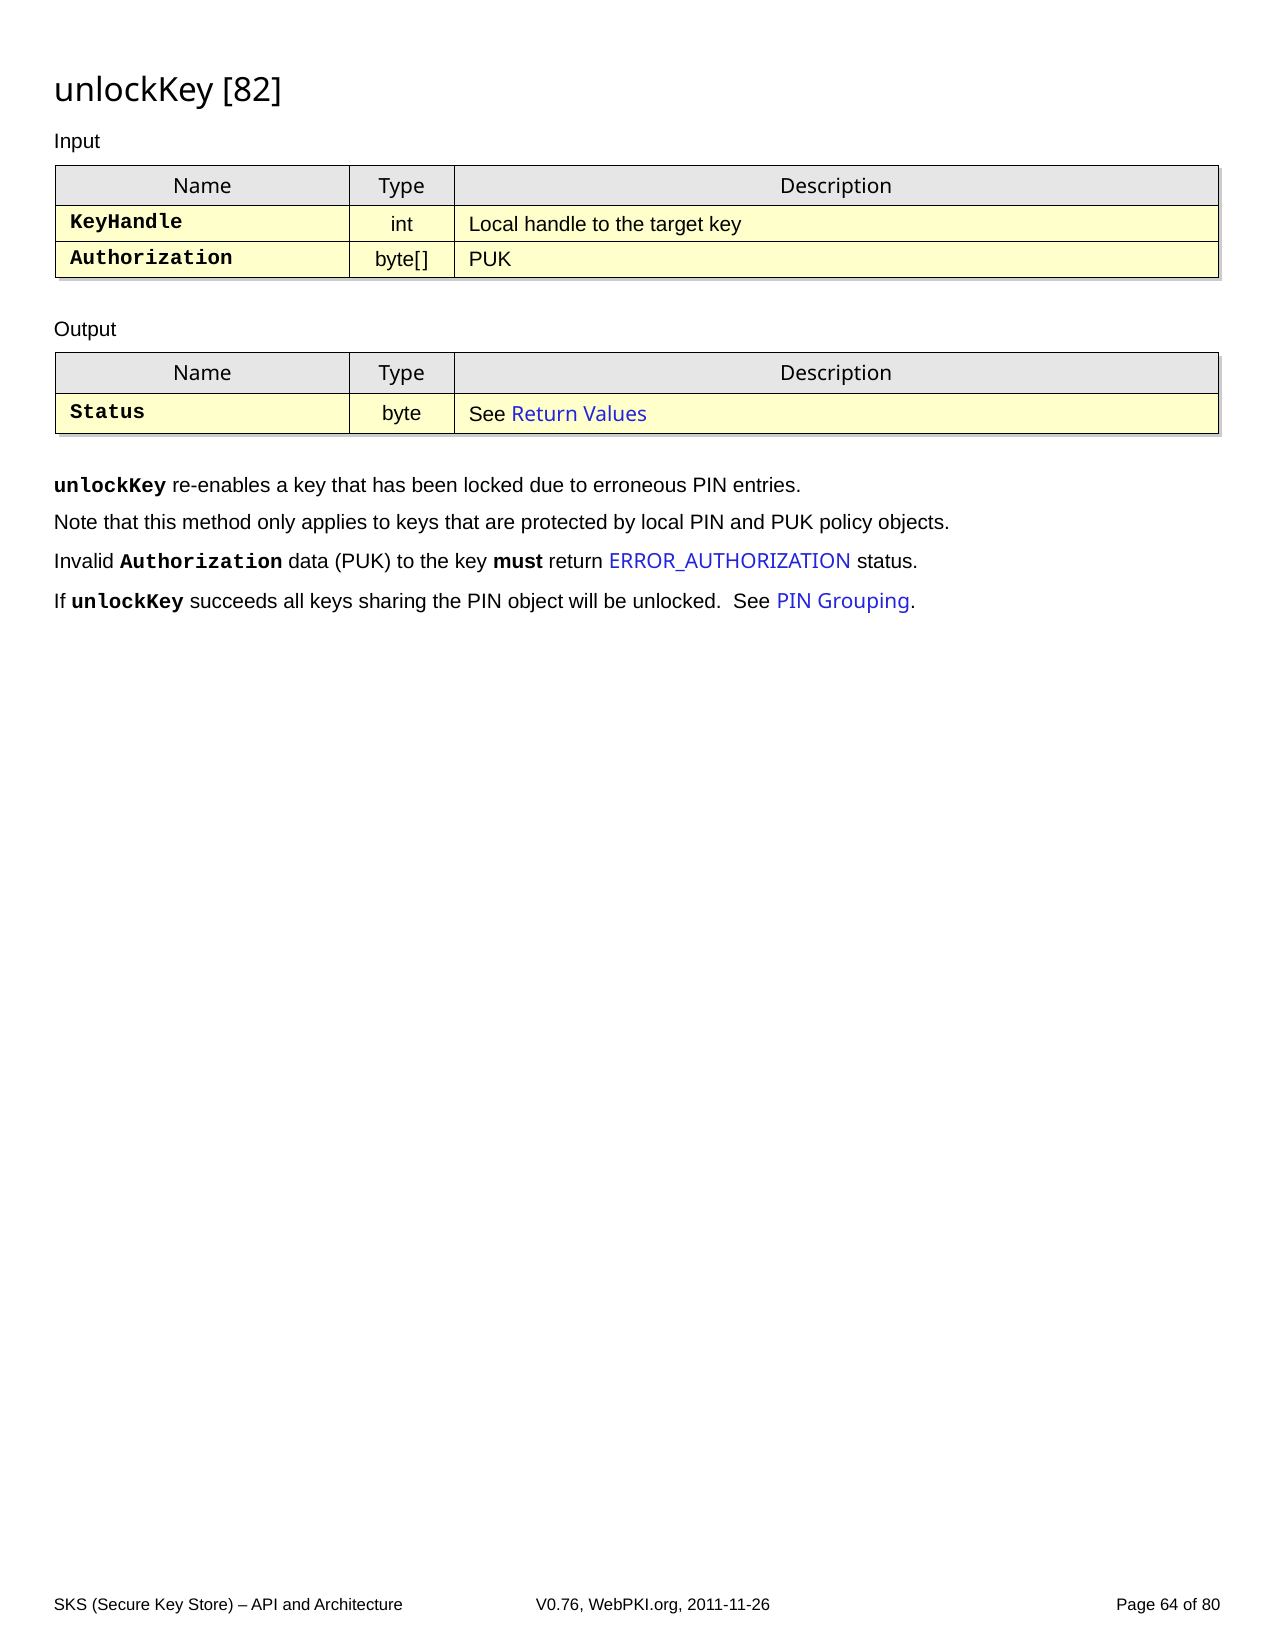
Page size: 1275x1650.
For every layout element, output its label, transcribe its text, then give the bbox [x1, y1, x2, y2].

text Output [54, 317, 1221, 341]
text Note that this method only applies to keys that are protected by local PIN and PUK policy objects. [54, 510, 1221, 534]
text Input [54, 129, 1221, 153]
table_header Name [56, 353, 349, 393]
table_cell See Return Values [455, 394, 1218, 433]
table_cell Local handle to the target key [455, 206, 1218, 241]
subtitle unlockKey [82] [54, 66, 1221, 111]
table_cell KeyHandle [56, 206, 349, 241]
table_header Description [455, 353, 1218, 393]
table_header Name [56, 166, 349, 205]
table_cell Authorization [56, 242, 349, 277]
text Invalid Authorization data (PUK) to the key must return ERROR_AUTHORIZATION status. [54, 546, 1221, 574]
table_cell byte⁮[ ] [350, 242, 454, 277]
table_cell PUK [455, 242, 1218, 277]
table_cell byte [350, 394, 454, 433]
table_header Type [350, 166, 454, 205]
text unlockKey re-enables a key that has been locked due to erroneous PIN entries. [54, 472, 1221, 498]
text If unlockKey succeeds all keys sharing the PIN object will be unlocked. See PIN Grouping. [54, 586, 1221, 615]
table_header Description [455, 166, 1218, 205]
table_cell Status [56, 394, 349, 433]
table_cell int [350, 206, 454, 241]
table_header Type [350, 353, 454, 393]
